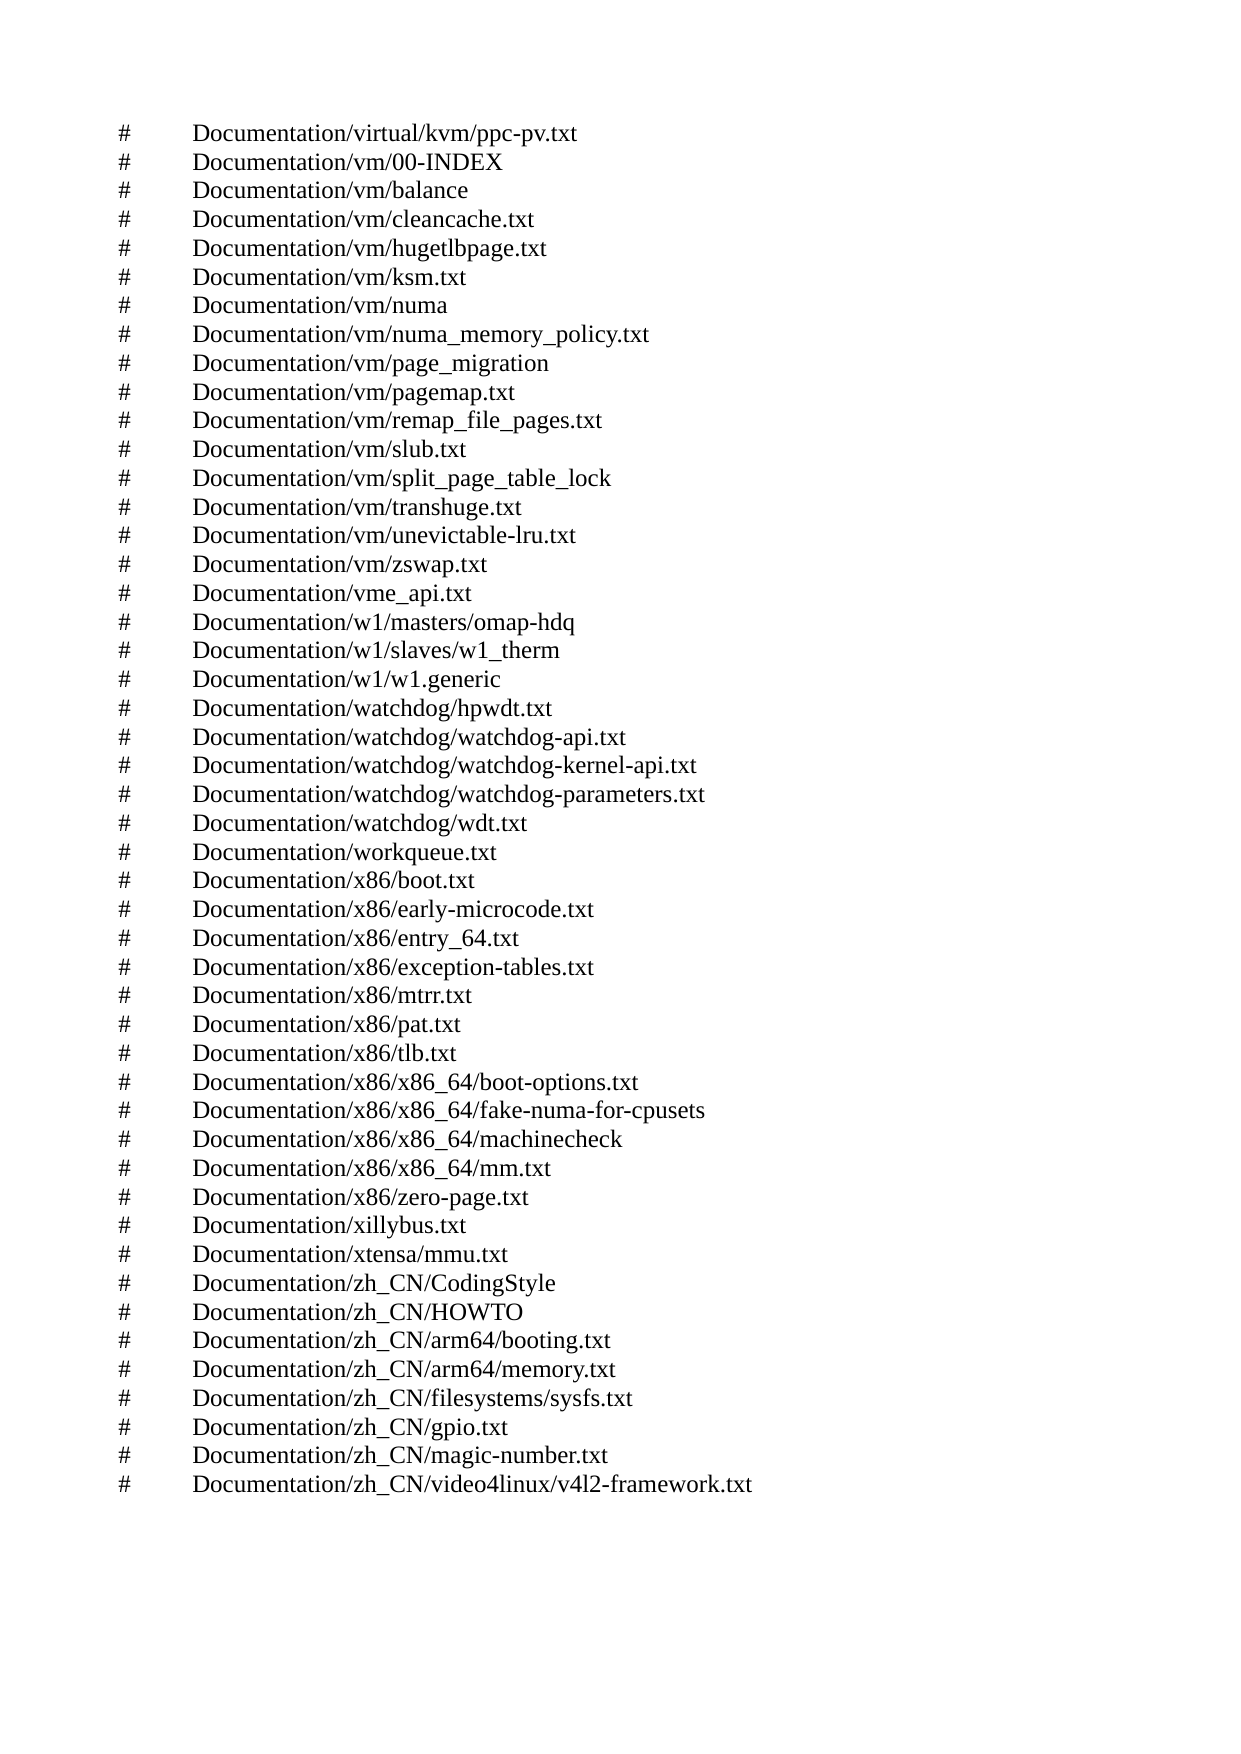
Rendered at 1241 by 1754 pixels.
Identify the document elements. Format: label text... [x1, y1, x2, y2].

text # Documentation/vm/slub.txt [118, 434, 1122, 463]
text # Documentation/w1/w1.generic [118, 664, 1122, 693]
text # Documentation/vm/numa [118, 291, 1122, 319]
text # Documentation/w1/slaves/w1_therm [118, 636, 1122, 664]
text # Documentation/zh_CN/arm64/memory.txt [118, 1354, 1122, 1383]
text # Documentation/x86/exception-tables.txt [118, 952, 1122, 981]
text # Documentation/watchdog/hpwdt.txt [118, 693, 1122, 722]
text # Documentation/vm/page_migration [118, 348, 1122, 377]
text # Documentation/watchdog/wdt.txt [118, 808, 1122, 837]
text # Documentation/vm/zswap.txt [118, 549, 1122, 578]
text # Documentation/vm/remap_file_pages.txt [118, 406, 1122, 434]
text # Documentation/x86/boot.txt [118, 866, 1122, 894]
text # Documentation/workqueue.txt [118, 837, 1122, 866]
text # Documentation/zh_CN/arm64/booting.txt [118, 1326, 1122, 1354]
text # Documentation/vm/cleancache.txt [118, 204, 1122, 233]
text # Documentation/zh_CN/gpio.txt [118, 1412, 1122, 1441]
text # Documentation/x86/mtrr.txt [118, 981, 1122, 1009]
text # Documentation/x86/x86_64/machinecheck [118, 1124, 1122, 1153]
text # Documentation/xtensa/mmu.txt [118, 1239, 1122, 1268]
text # Documentation/xillybus.txt [118, 1211, 1122, 1239]
text # Documentation/watchdog/watchdog-api.txt [118, 722, 1122, 751]
text # Documentation/zh_CN/HOWTO [118, 1297, 1122, 1326]
text # Documentation/vm/pagemap.txt [118, 377, 1122, 406]
text # Documentation/x86/early-microcode.txt [118, 894, 1122, 923]
text # Documentation/x86/pat.txt [118, 1009, 1122, 1038]
text # Documentation/zh_CN/video4linux/v4l2-framework.txt [118, 1469, 1122, 1498]
text # Documentation/zh_CN/filesystems/sysfs.txt [118, 1383, 1122, 1412]
text # Documentation/watchdog/watchdog-kernel-api.txt [118, 751, 1122, 779]
text # Documentation/vm/numa_memory_policy.txt [118, 319, 1122, 348]
text # Documentation/watchdog/watchdog-parameters.txt [118, 779, 1122, 808]
text # Documentation/w1/masters/omap-hdq [118, 607, 1122, 636]
text # Documentation/zh_CN/CodingStyle [118, 1268, 1122, 1297]
text # Documentation/virtual/kvm/ppc-pv.txt [118, 118, 1122, 147]
text # Documentation/zh_CN/magic-number.txt [118, 1441, 1122, 1469]
text # Documentation/vm/unevictable-lru.txt [118, 521, 1122, 549]
text # Documentation/vm/00-INDEX [118, 147, 1122, 176]
text # Documentation/vme_api.txt [118, 578, 1122, 607]
text # Documentation/vm/hugetlbpage.txt [118, 233, 1122, 262]
text # Documentation/x86/tlb.txt [118, 1038, 1122, 1067]
text # Documentation/vm/balance [118, 176, 1122, 204]
text # Documentation/x86/entry_64.txt [118, 923, 1122, 952]
text # Documentation/x86/x86_64/fake-numa-for-cpusets [118, 1096, 1122, 1124]
text # Documentation/x86/zero-page.txt [118, 1182, 1122, 1211]
text # Documentation/vm/split_page_table_lock [118, 463, 1122, 492]
text # Documentation/vm/ksm.txt [118, 262, 1122, 291]
text # Documentation/x86/x86_64/boot-options.txt [118, 1067, 1122, 1096]
text # Documentation/vm/transhuge.txt [118, 492, 1122, 521]
text # Documentation/x86/x86_64/mm.txt [118, 1153, 1122, 1182]
